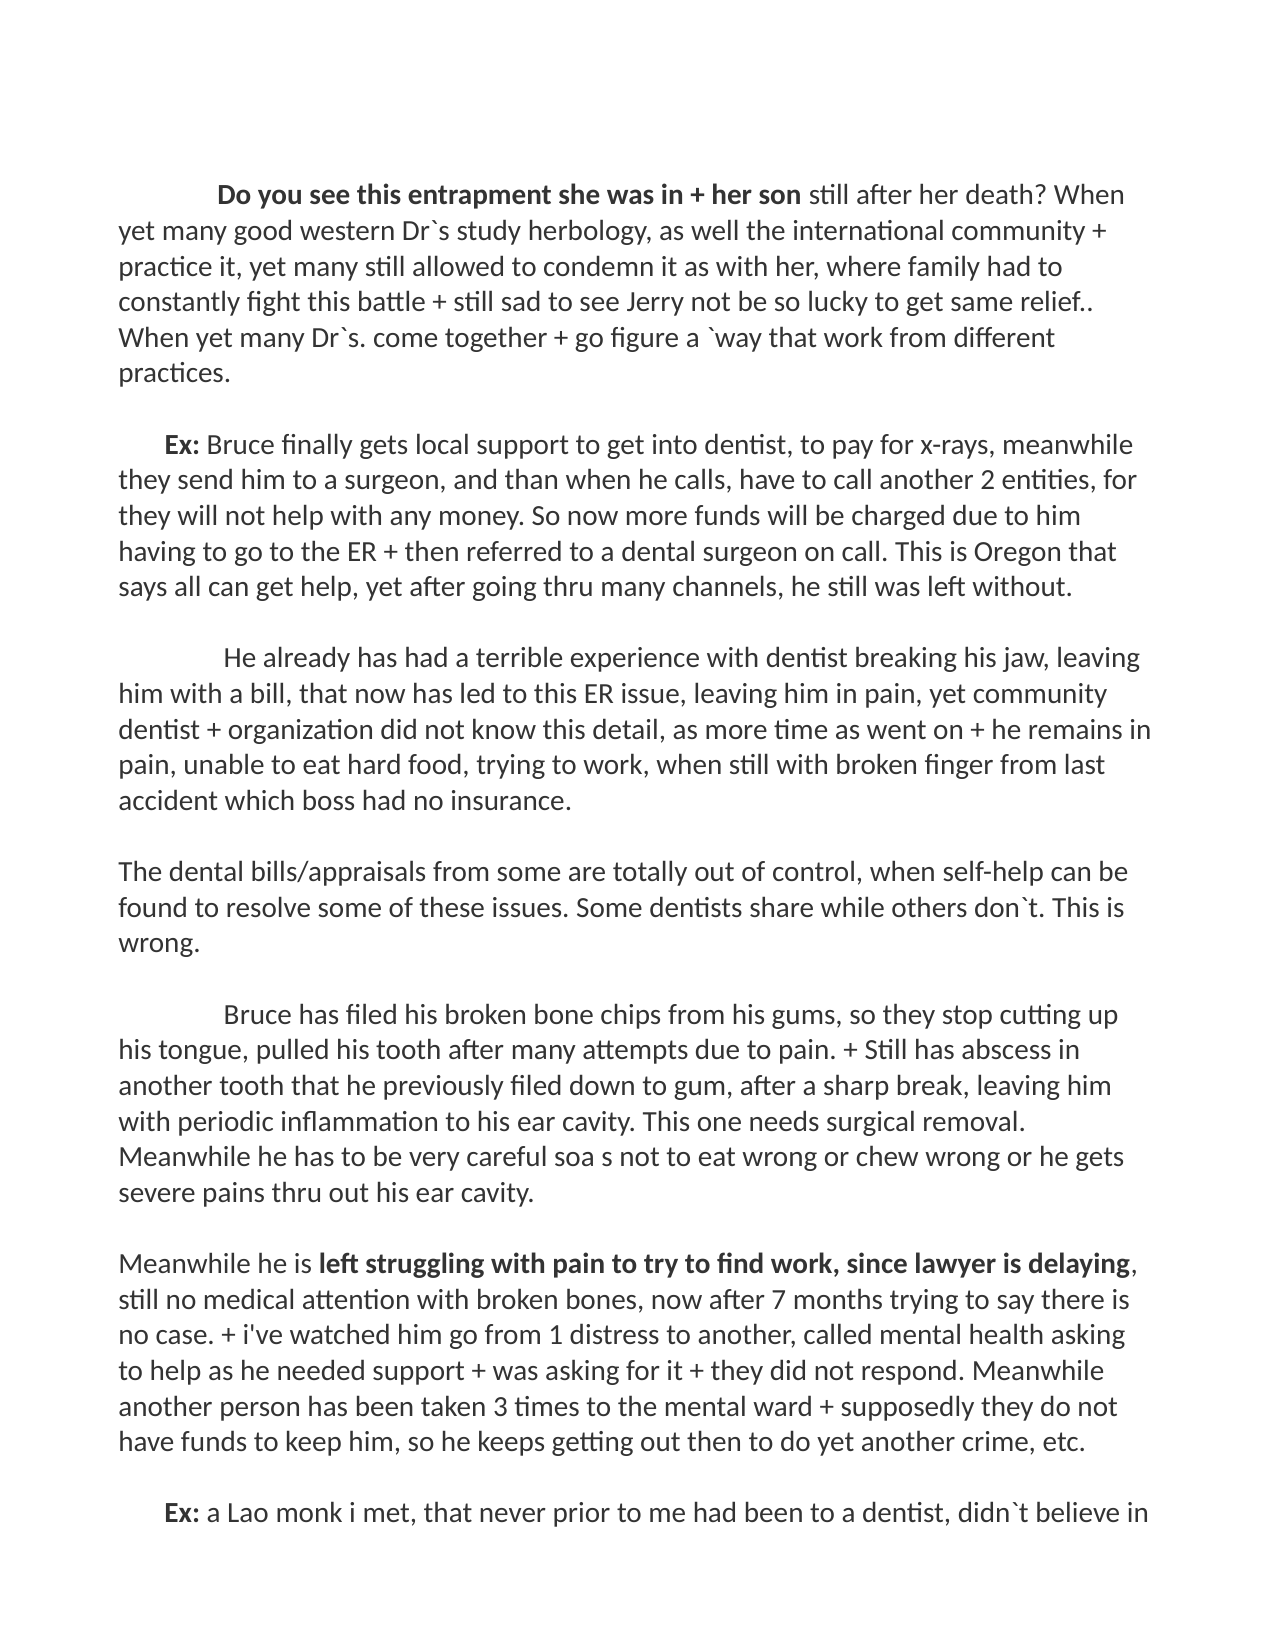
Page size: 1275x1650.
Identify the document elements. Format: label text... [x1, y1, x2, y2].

text The dental bills/appraisals from some are totally out of control, when self-help can be found to resolve some of these issues. Some dentists share while others don`t. This is wrong. [118, 853, 1157, 960]
text He already has had a terrible experience with dentist breaking his jaw, leaving him with a bill, that now has led to this ER issue, leaving him in pain, yet community dentist + organization did not know this detail, as more time as went on + he remains in pain, unable to eat hard food, trying to work, when still with broken finger from last accident which boss had no insurance. [118, 639, 1157, 818]
text Ex: Bruce finally gets local support to get into dentist, to pay for x-rays, meanwhile they send him to a surgeon, and than when he calls, have to call another 2 entities, for they will not help with any money. So now more funds will be charged due to him having to go to the ER + then referred to a dental surgeon on call. This is Oregon that says all can get help, yet after going thru many channels, he still was left without. [118, 426, 1157, 604]
text Ex: a Lao monk i met, that never prior to me had been to a dentist, didn`t believe in [118, 1494, 1157, 1530]
text Do you see this entrapment she was in + her son still after her death? When yet many good western Dr`s study herbology, as well the international community + practice it, yet many still allowed to condemn it as with her, where family had to constantly fight this battle + still sad to see Jerry not be so lucky to get same relief.. When yet many Dr`s. come together + go figure a `way that work from different practices. [118, 176, 1157, 390]
text Bruce has filed his broken bone chips from his gums, so they stop cutting up his tongue, pulled his tooth after many attempts due to pain. + Still has abscess in another tooth that he previously filed down to gum, after a sharp break, leaving him with periodic inflammation to his ear cavity. This one needs surgical removal. Meanwhile he has to be very careful soa s not to eat wrong or chew wrong or he gets severe pains thru out his ear cavity. [118, 996, 1157, 1209]
text Meanwhile he is left struggling with pain to try to find work, since lawyer is delaying, still no medical attention with broken bones, now after 7 months trying to say there is no case. + i've watched him go from 1 distress to another, called mental health asking to help as he needed support + was asking for it + they did not respond. Meanwhile another person has been taken 3 times to the mental ward + supposedly they do not have funds to keep him, so he keeps getting out then to do yet another crime, etc. [118, 1245, 1157, 1459]
